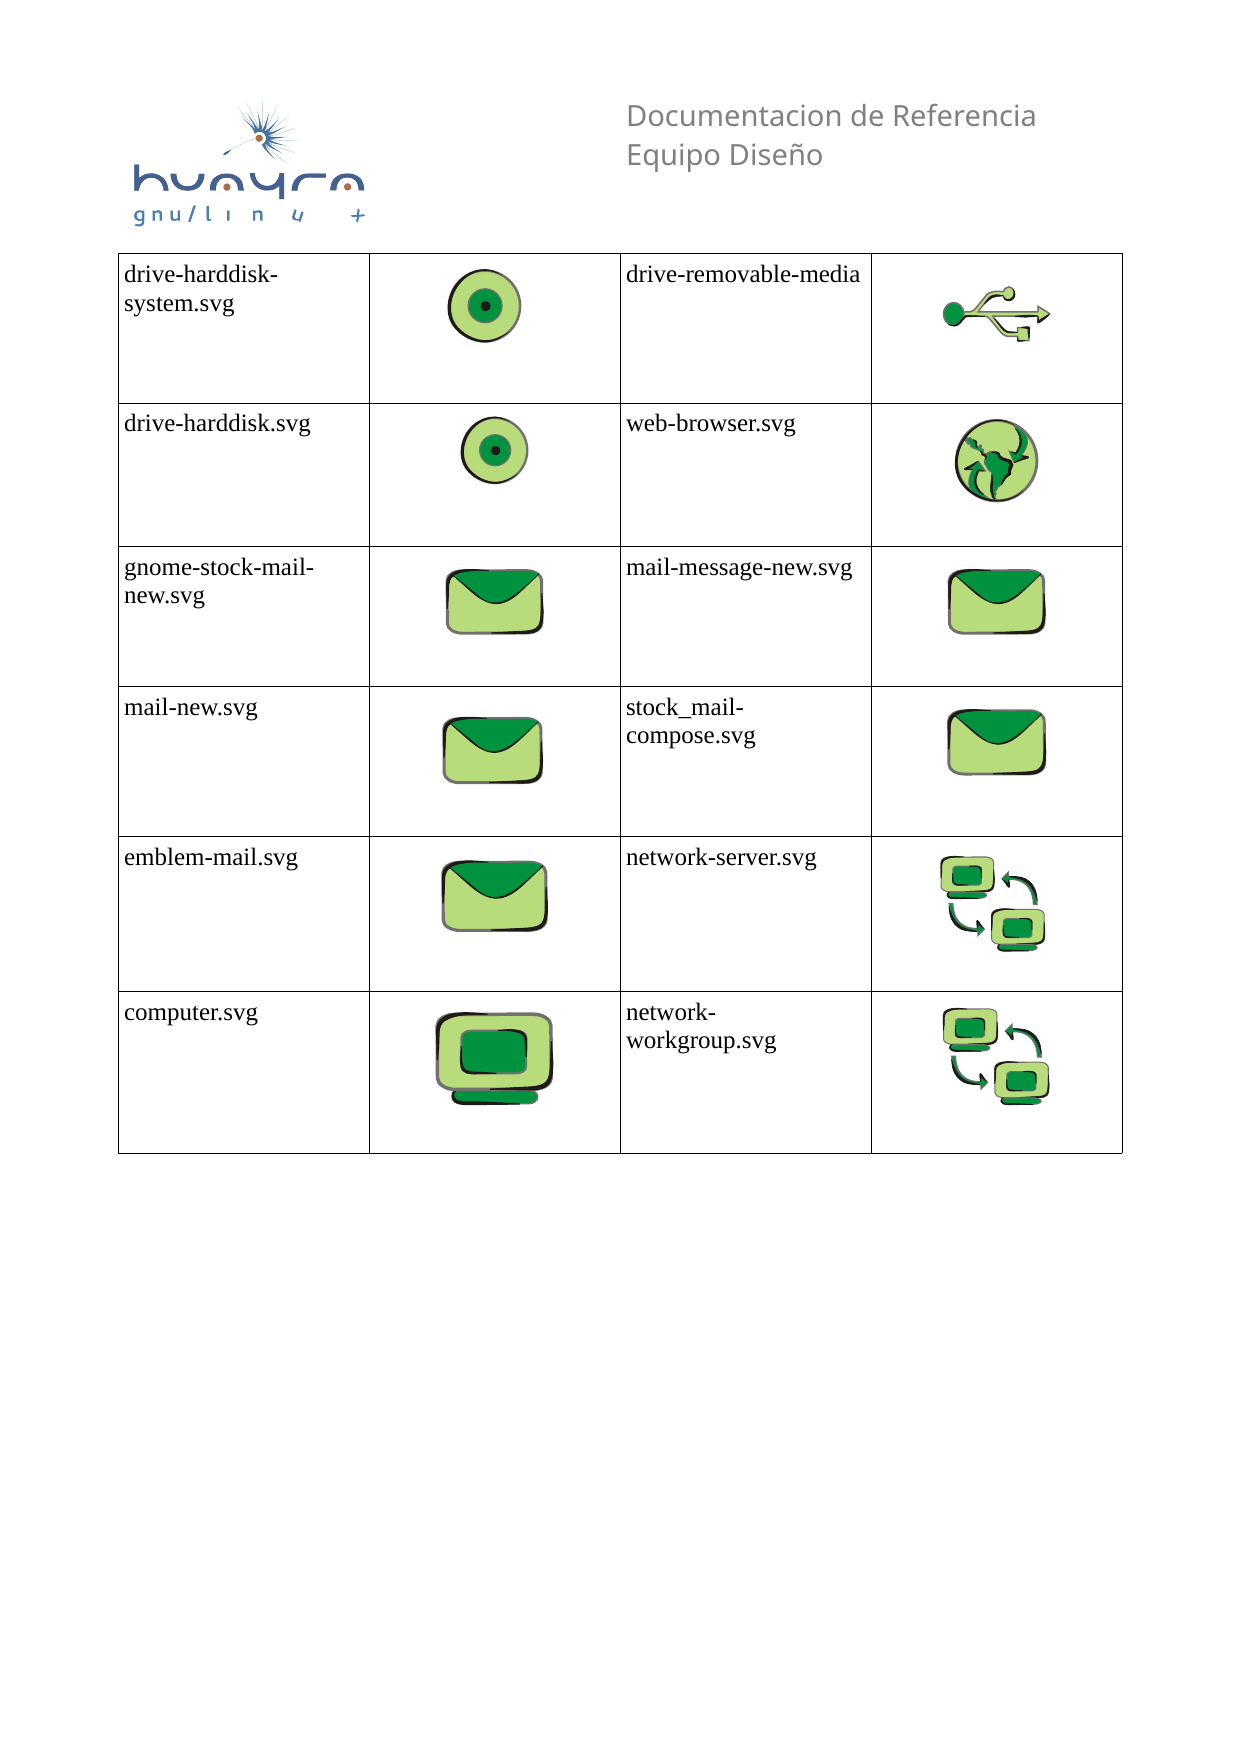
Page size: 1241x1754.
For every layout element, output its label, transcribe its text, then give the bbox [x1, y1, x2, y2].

table_cell [370, 254, 620, 402]
table_cell gnome-stock-mail-new.svg [119, 547, 369, 686]
table_cell emblem-mail.svg [119, 837, 369, 991]
table_cell drive-harddisk-system.svg [119, 254, 369, 402]
table_cell [370, 687, 620, 836]
table_cell [370, 992, 620, 1153]
table_cell drive-harddisk.svg [119, 404, 369, 546]
table_cell mail-message-new.svg [621, 547, 871, 686]
table_cell drive-removable-media [621, 254, 871, 402]
table_cell [872, 837, 1122, 991]
table_cell [872, 254, 1122, 402]
picture [123, 94, 373, 233]
table_cell [872, 687, 1122, 836]
table_cell mail-new.svg [119, 687, 369, 836]
table_cell [370, 837, 620, 991]
table_cell stock_mail-compose.svg [621, 687, 871, 836]
table_cell [370, 404, 620, 546]
table_cell [370, 547, 620, 686]
table_cell [872, 547, 1122, 686]
table_cell web-browser.svg [621, 404, 871, 546]
table_cell computer.svg [119, 992, 369, 1153]
table_cell [872, 992, 1122, 1153]
table_cell network-server.svg [621, 837, 871, 991]
table_cell network-workgroup.svg [621, 992, 871, 1153]
table_cell [872, 404, 1122, 546]
